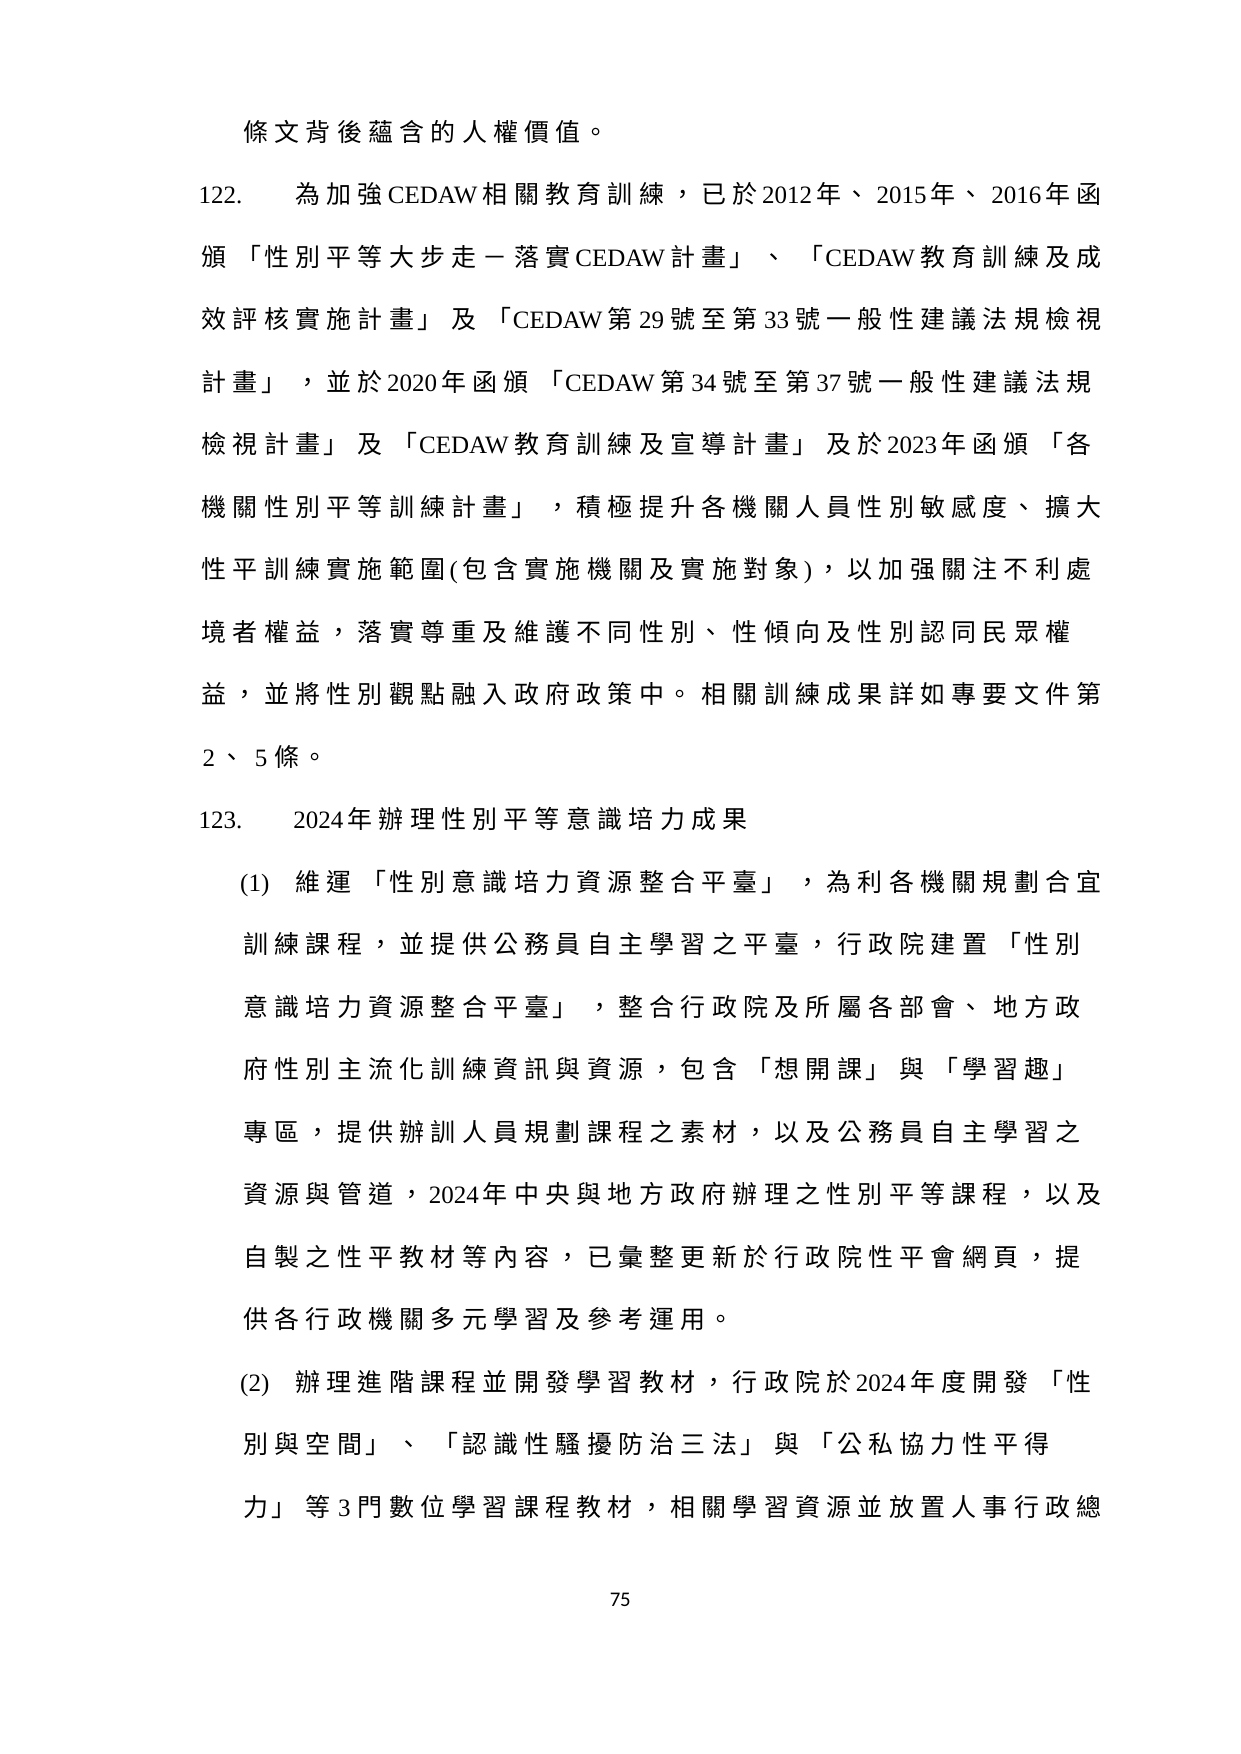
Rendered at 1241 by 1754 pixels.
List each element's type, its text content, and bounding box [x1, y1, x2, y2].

list 2024年辦理性別平等意識培力成果 [189, 776, 1104, 839]
list 條文背後蘊含的人權價值。 [239, 89, 1104, 151]
list 為加強CEDAW相關教育訓練，已於2012年、2015年、2016年函頒「性別平等大步走－落實CEDAW計畫」、「CEDAW教育訓練及成效評核實施計畫」及「CEDAW第29號至第33號一般性建議法規檢視計畫」，並於2020年函頒「CEDAW第34號至第37號一般性建議法規檢視計畫」及「CEDAW教育訓練及宣導計畫」及於2023年函頒「各機關性別平等訓練計畫」，積極提升各機關人員性別敏感度、擴大性平訓練實施範圍(包含實施機關及實施對象)，以加强關注不利處境者權益，落實尊重及維護不同性別、性傾向及性別認同民眾權益，並將性別觀點融入政府政策中。相關訓練成果詳如專要文件第2、5條。 [189, 151, 1104, 776]
list 辦理進階課程並開發學習教材，行政院於2024年度開發「性別與空間」、「認識性騷擾防治三法」與「公私協力性平得力」等3門數位學習課程教材，相關學習資源並放置人事行政總 [239, 1339, 1104, 1526]
list 維運「性別意識培力資源整合平臺」，為利各機關規劃合宜訓練課程，並提供公務員自主學習之平臺，行政院建置「性別意識培力資源整合平臺」，整合行政院及所屬各部會、地方政府性別主流化訓練資訊與資源，包含「想開課」與「學習趣」專區，提供辦訓人員規劃課程之素材，以及公務員自主學習之資源與管道，2024年中央與地方政府辦理之性別平等課程，以及自製之性平教材等內容，已彙整更新於行政院性平會網頁，提供各行政機關多元學習及參考運用。 [239, 839, 1104, 1339]
